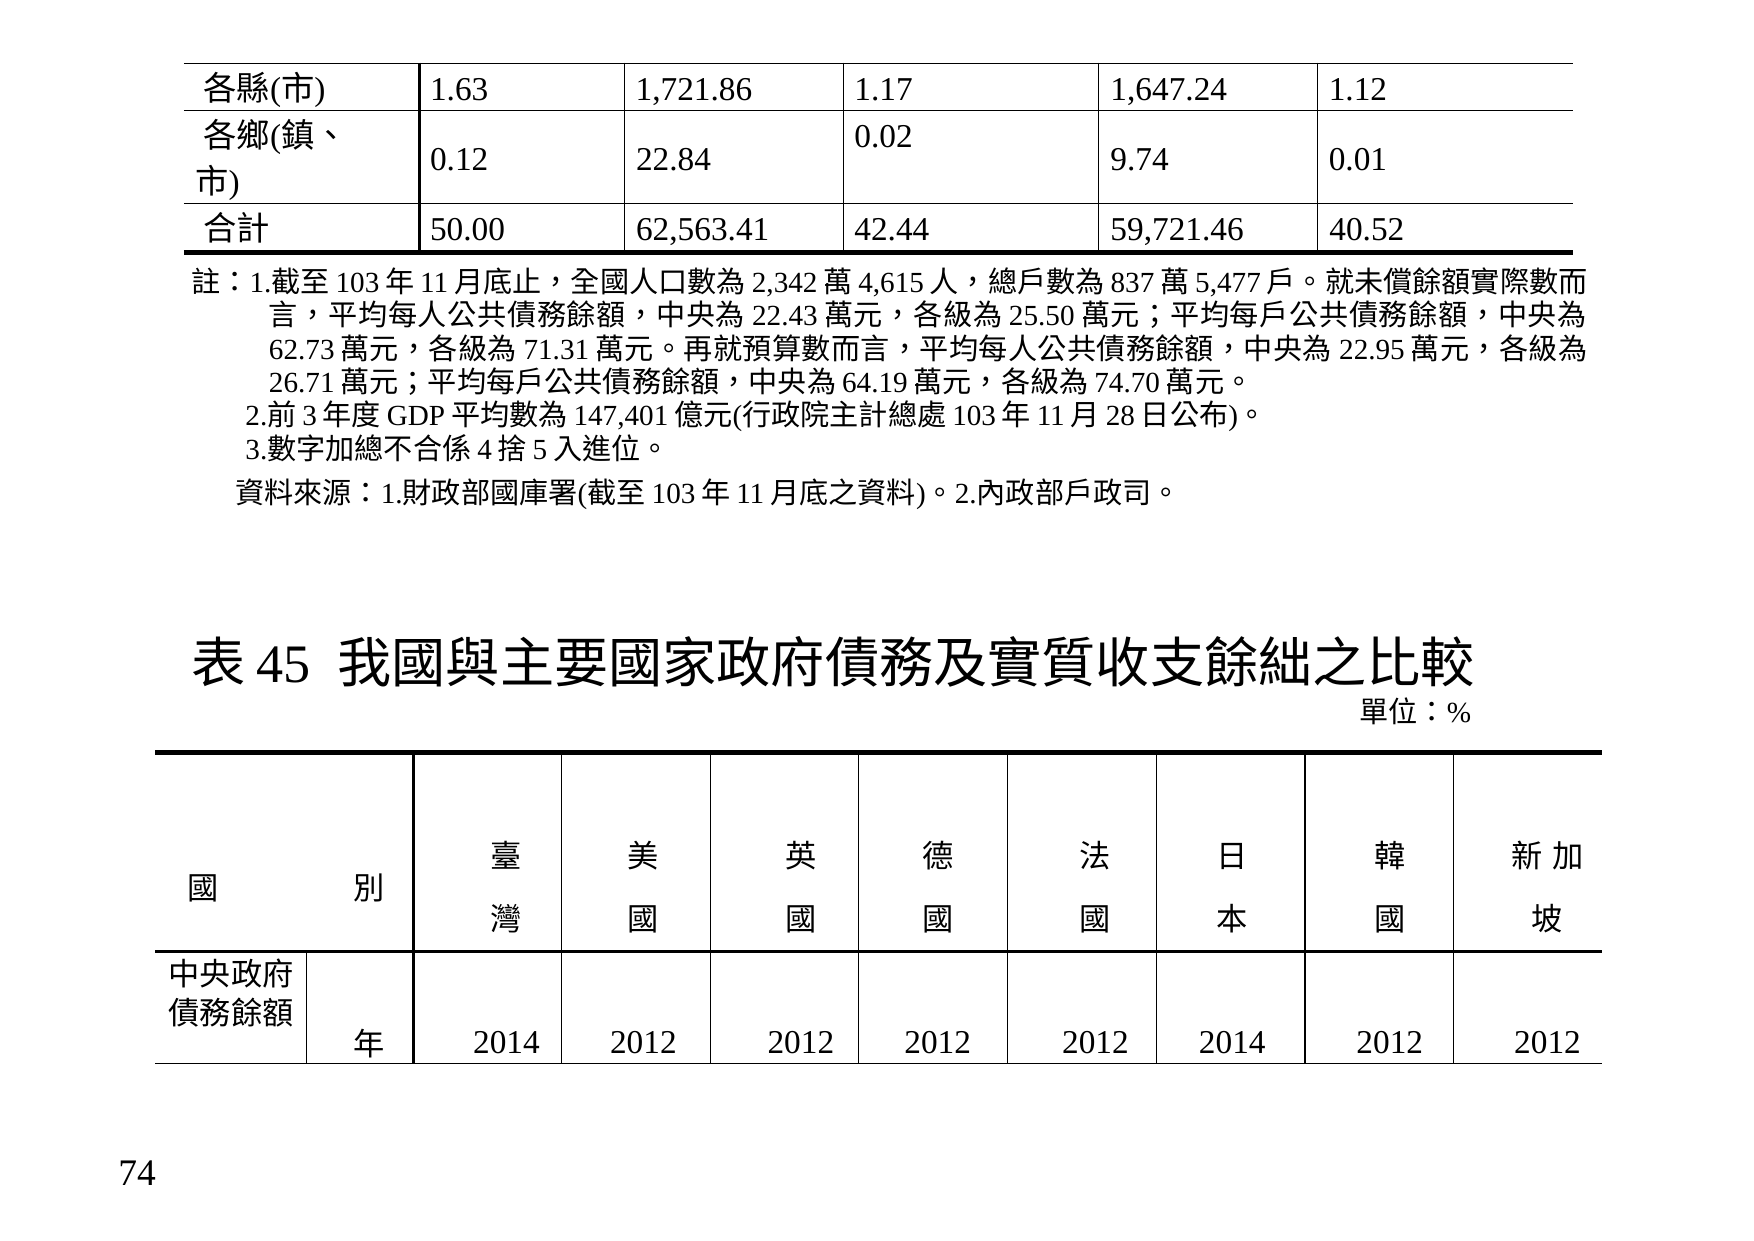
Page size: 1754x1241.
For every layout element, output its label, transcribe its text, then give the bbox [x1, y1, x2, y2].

table_cell 59,721.46 [1099, 204, 1317, 250]
table_header 臺 灣 [415, 755, 561, 950]
table_cell 0.01 [1318, 111, 1573, 203]
table_cell 22.84 [625, 111, 843, 203]
table_cell 0.12 [421, 111, 624, 203]
table_cell 50.00 [421, 204, 624, 250]
table_cell 各鄉(鎮、市) [184, 111, 418, 203]
table_cell 年 [307, 953, 412, 1063]
table_header 國 別 [155, 755, 412, 950]
table_cell 2012 [562, 953, 710, 1063]
table_cell 1.17 [844, 64, 1098, 110]
table_cell 中央政府債務餘額 [155, 953, 306, 1063]
table_cell 42.44 [844, 204, 1098, 250]
table_cell 1.12 [1318, 64, 1573, 110]
text 2.前3年度GDP平均數為147,401億元(行政院主計總處103年11月28日公布)。 [128, 399, 1676, 432]
table_cell 1,647.24 [1099, 64, 1317, 110]
table_cell 0.02 [844, 111, 1098, 203]
table_header 美 國 [562, 755, 710, 950]
table_header 英 國 [711, 755, 858, 950]
table_cell 40.52 [1318, 204, 1573, 250]
table_header 法 國 [1008, 755, 1156, 950]
table_cell 2012 [1454, 953, 1602, 1063]
text 表45 我國與主要國家政府債務及實質收支餘絀之比較 [191, 655, 1587, 689]
table_header 新加坡 [1454, 755, 1602, 950]
table_cell 9.74 [1099, 111, 1317, 203]
table_cell 62,563.41 [625, 204, 843, 250]
table_cell 2014 [415, 953, 561, 1063]
table_header 日 本 [1157, 755, 1304, 950]
table_cell 合計 [184, 204, 418, 250]
text 單位：% [128, 689, 1471, 731]
table_cell 2012 [1306, 953, 1453, 1063]
table_cell 2012 [711, 953, 858, 1063]
text 3.數字加總不合係4捨5入進位。 [128, 432, 1676, 466]
text 資料來源：1.財政部國庫署(截至103年11月底之資料)。2.內政部戶政司。 [191, 477, 1587, 510]
table_header 德 國 [859, 755, 1007, 950]
text 註：1.截至103年11月底止，全國人口數為2,342萬4,615人，總戶數為837萬5,477戶。就未償餘額實際數而言，平均每人公共債務餘額，中央為22.43萬元，各級為25.50萬元；平均每戶公共債務餘額，中央為62.73萬元，各級為71.31萬元。再就預算數而言，平均每人公共債務餘額，中央為22.95萬元，各級為26.71萬元；平均每戶公共債務餘額，中央為64.19萬元，各級為74.70萬元。 [191, 266, 1587, 399]
table_header 韓 國 [1306, 755, 1453, 950]
table_cell 1.63 [421, 64, 624, 110]
table_cell 1,721.86 [625, 64, 843, 110]
table_cell 2014 [1157, 953, 1304, 1063]
table_cell 各縣(市) [184, 64, 418, 110]
table_cell 2012 [859, 953, 1007, 1063]
table_cell 2012 [1008, 953, 1156, 1063]
